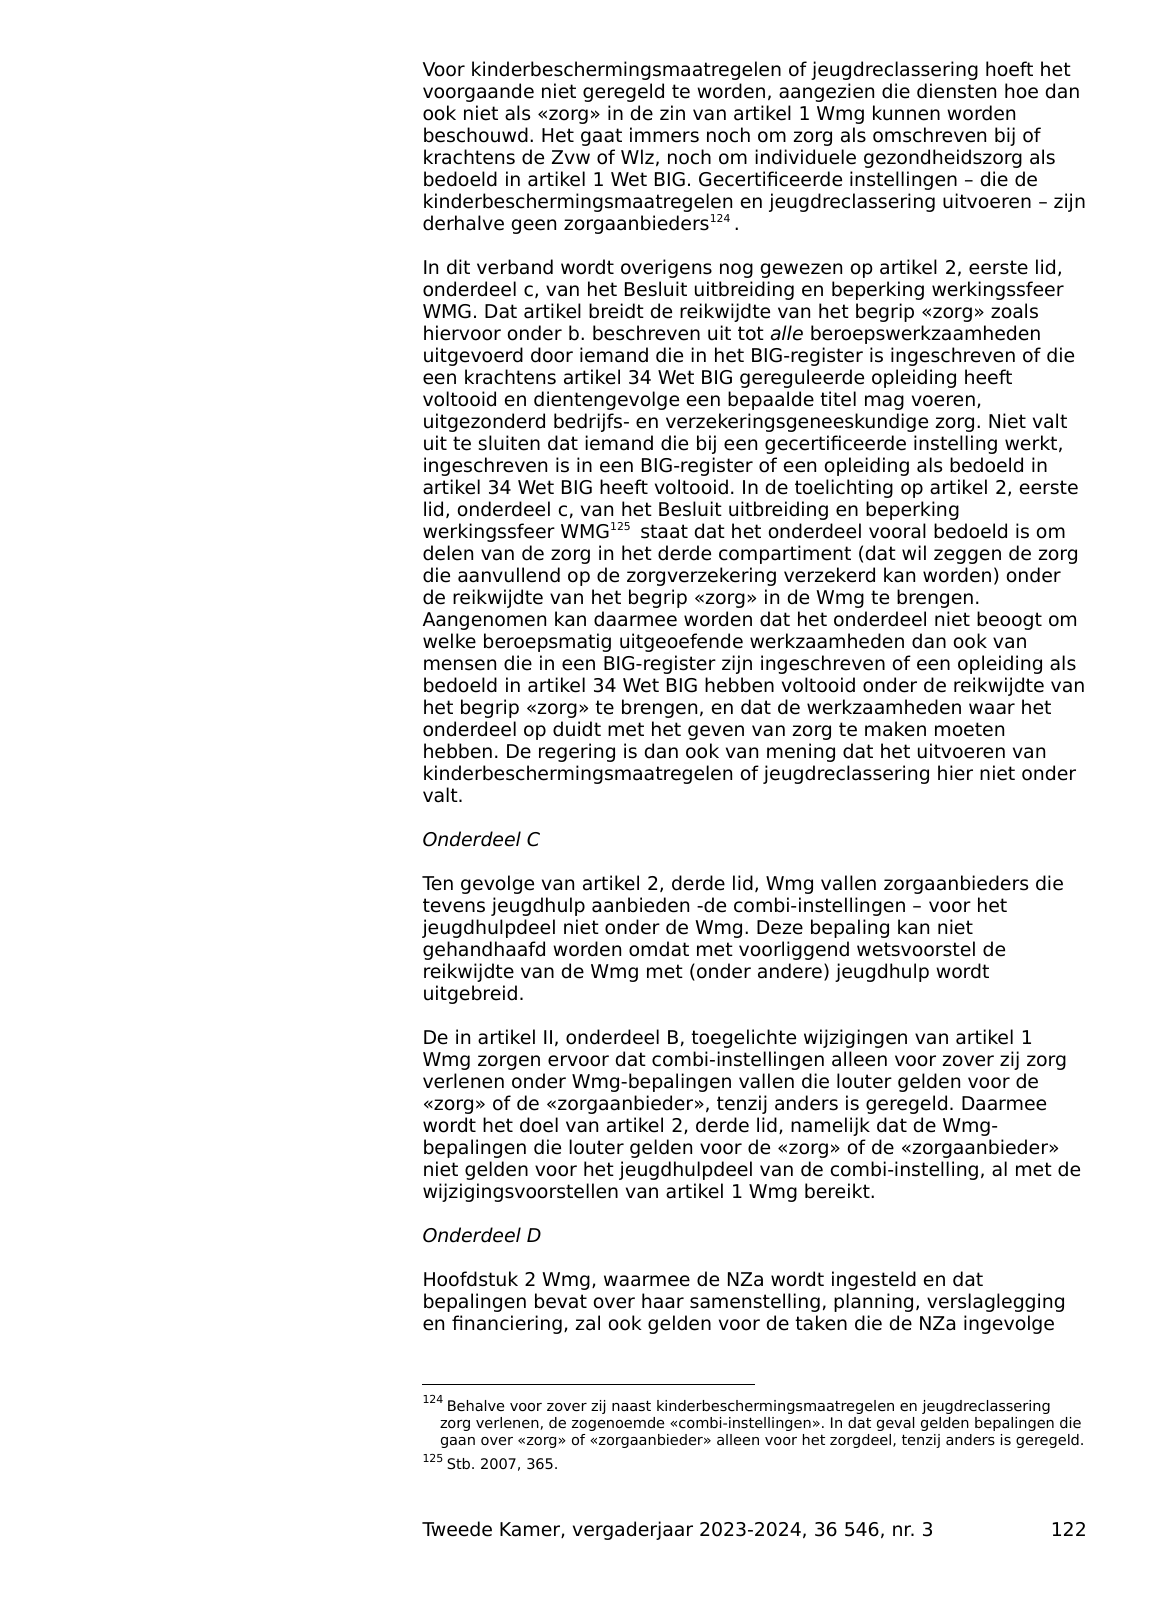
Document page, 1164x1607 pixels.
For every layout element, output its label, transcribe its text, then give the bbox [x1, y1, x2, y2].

subtitle Onderdeel D [422, 1225, 1087, 1247]
text Behalve voor zover zij naast kinderbeschermingsmaatregelen en jeugdreclassering zorg verlenen, de zogenoemde «combi-instellingen». In dat geval gelden bepalingen die gaan over «zorg» of «zorgaanbieder» alleen voor het zorgdeel, tenzij anders is geregeld. [422, 1393, 1087, 1449]
text In dit verband wordt overigens nog gewezen op artikel 2, eerste lid, onderdeel c, van het Besluit uitbreiding en beperking werkingssfeer WMG. Dat artikel breidt de reikwijdte van het begrip «zorg» zoals hiervoor onder b. beschreven uit tot alle beroepswerkzaamheden uitgevoerd door iemand die in het BIG-register is ingeschreven of die een krachtens artikel 34 Wet BIG gereguleerde opleiding heeft voltooid en dientengevolge een bepaalde titel mag voeren, uitgezonderd bedrijfs- en verzekeringsgeneeskundige zorg. Niet valt uit te sluiten dat iemand die bij een gecertificeerde instelling werkt, ingeschreven is in een BIG-register of een opleiding als bedoeld in artikel 34 Wet BIG heeft voltooid. In de toelichting op artikel 2, eerste lid, onderdeel c, van het Besluit uitbreiding en beperking werkingssfeer WMG staat dat het onderdeel vooral bedoeld is om delen van de zorg in het derde compartiment (dat wil zeggen de zorg die aanvullend op de zorgverzekering verzekerd kan worden) onder de reikwijdte van het begrip «zorg» in de Wmg te brengen. Aangenomen kan daarmee worden dat het onderdeel niet beoogt om welke beroepsmatig uitgeoefende werkzaamheden dan ook van mensen die in een BIG-register zijn ingeschreven of een opleiding als bedoeld in artikel 34 Wet BIG hebben voltooid onder de reikwijdte van het begrip «zorg» te brengen, en dat de werkzaamheden waar het onderdeel op duidt met het geven van zorg te maken moeten hebben. De regering is dan ook van mening dat het uitvoeren van kinderbeschermingsmaatregelen of jeugdreclassering hier niet onder valt. [422, 257, 1087, 807]
text De in artikel II, onderdeel B, toegelichte wijzigingen van artikel 1 Wmg zorgen ervoor dat combi-instellingen alleen voor zover zij zorg verlenen onder Wmg-bepalingen vallen die louter gelden voor de «zorg» of de «zorgaanbieder», tenzij anders is geregeld. Daarmee wordt het doel van artikel 2, derde lid, namelijk dat de Wmg-bepalingen die louter gelden voor de «zorg» of de «zorgaanbieder» niet gelden voor het jeugdhulpdeel van de combi-instelling, al met de wijzigingsvoorstellen van artikel 1 Wmg bereikt. [422, 1027, 1087, 1203]
text Hoofdstuk 2 Wmg, waarmee de NZa wordt ingesteld en dat bepalingen bevat over haar samenstelling, planning, verslaglegging en financiering, zal ook gelden voor de taken die de NZa ingevolge [422, 1269, 1087, 1335]
text Stb. 2007, 365. [422, 1452, 1087, 1474]
text Voor kinderbeschermingsmaatregelen of jeugdreclassering hoeft het voorgaande niet geregeld te worden, aangezien die diensten hoe dan ook niet als «zorg» in de zin van artikel 1 Wmg kunnen worden beschouwd. Het gaat immers noch om zorg als omschreven bij of krachtens de Zvw of Wlz, noch om individuele gezondheidszorg als bedoeld in artikel 1 Wet BIG. Gecertificeerde instellingen – die de kinderbeschermingsmaatregelen en jeugdreclassering uitvoeren – zijn derhalve geen zorgaanbieders. [422, 59, 1087, 235]
text Ten gevolge van artikel 2, derde lid, Wmg vallen zorgaanbieders die tevens jeugdhulp aanbieden -de combi-instellingen – voor het jeugdhulpdeel niet onder de Wmg. Deze bepaling kan niet gehandhaafd worden omdat met voorliggend wetsvoorstel de reikwijdte van de Wmg met (onder andere) jeugdhulp wordt uitgebreid. [422, 873, 1087, 1005]
subtitle Onderdeel C [422, 829, 1087, 851]
